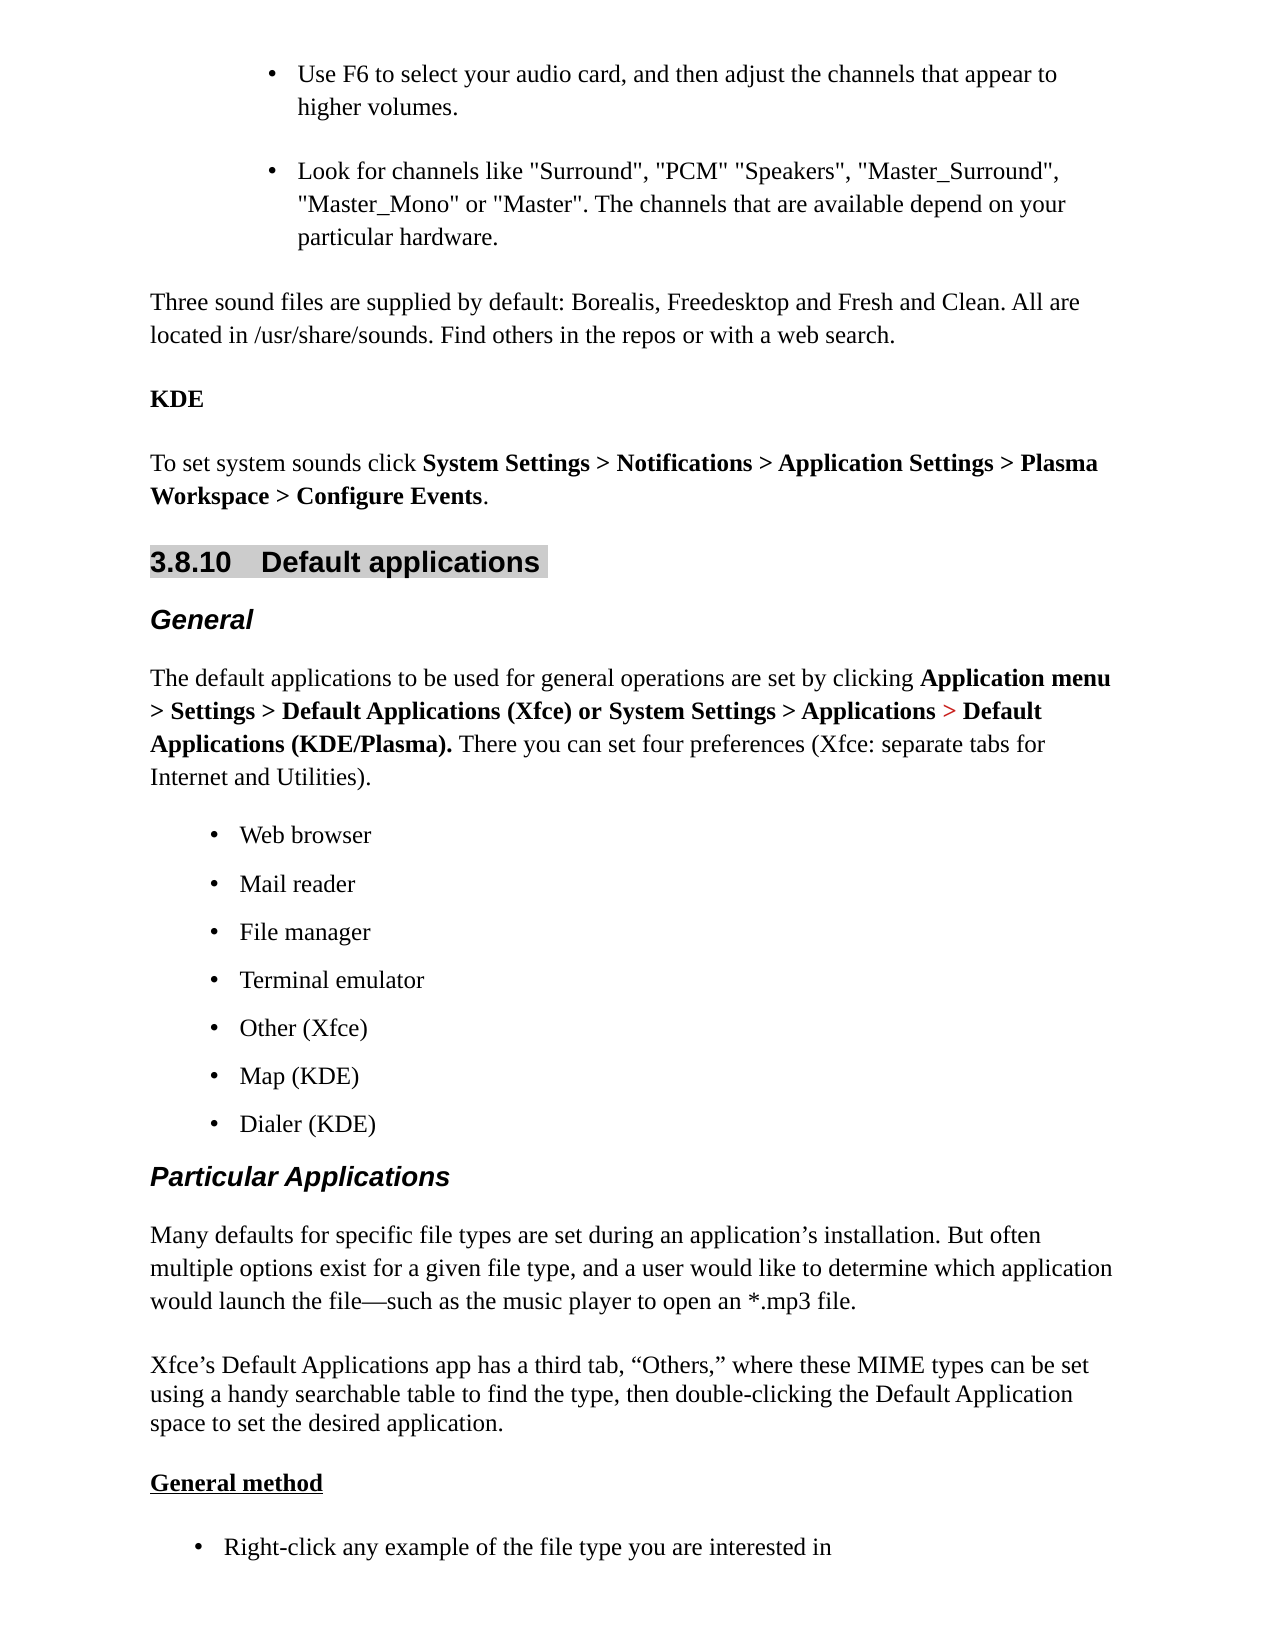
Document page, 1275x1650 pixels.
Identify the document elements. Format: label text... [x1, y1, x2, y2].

list Look for channels like "Surround", "PCM" "Speakers", "Master_Surround", "Master_Mono" or "Master". The channels that are available depend on your particular hardware. [268, 156, 1125, 251]
subtitle Particular Applications [150, 1160, 1125, 1192]
list Terminal emulator [210, 965, 1109, 994]
list Use F6 to select your audio card, and then adjust the channels that appear to higher volumes. [268, 59, 1125, 121]
list File manager [210, 917, 1109, 946]
list Map (KDE) [210, 1061, 1109, 1090]
text To set system sounds click System Settings > Notifications > Application Settings > Plasma Workspace > Configure Events. [150, 448, 1125, 510]
subtitle 3.8.10 Default applications [150, 544, 1125, 578]
list Other (Xfce) [210, 1013, 1109, 1042]
subtitle General [150, 603, 1125, 635]
list Mail reader [210, 869, 1109, 897]
text Three sound files are supplied by default: Borealis, Freedesktop and Fresh and Clean. All are located in /usr/share/sounds. Find others in the repos or with a web search. [150, 287, 1125, 348]
text The default applications to be used for general operations are set by clicking Application menu > Settings > Default Applications (Xfce) or System Settings > Applications > Default Applications (KDE/Plasma). There you can set four preferences (Xfce: separate tabs for Internet and Utilities). [150, 663, 1125, 791]
text General method [150, 1468, 1125, 1497]
list Web browser [210, 821, 1109, 849]
list Dialer (KDE) [210, 1109, 1109, 1138]
text Many defaults for specific file types are set during an application’s installation. But often multiple options exist for a given file type, and a user would like to determine which application would launch the file—such as the music player to open an *.mp3 file. [150, 1220, 1125, 1315]
text Xfce’s Default Applications app has a third tab, “Others,” where these MIME types can be set using a handy searchable table to find the type, then double-clicking the Default Application space to set the desired application. [150, 1351, 1125, 1437]
list Right-click any example of the file type you are interested in [194, 1532, 1125, 1561]
text KDE [150, 384, 1125, 413]
